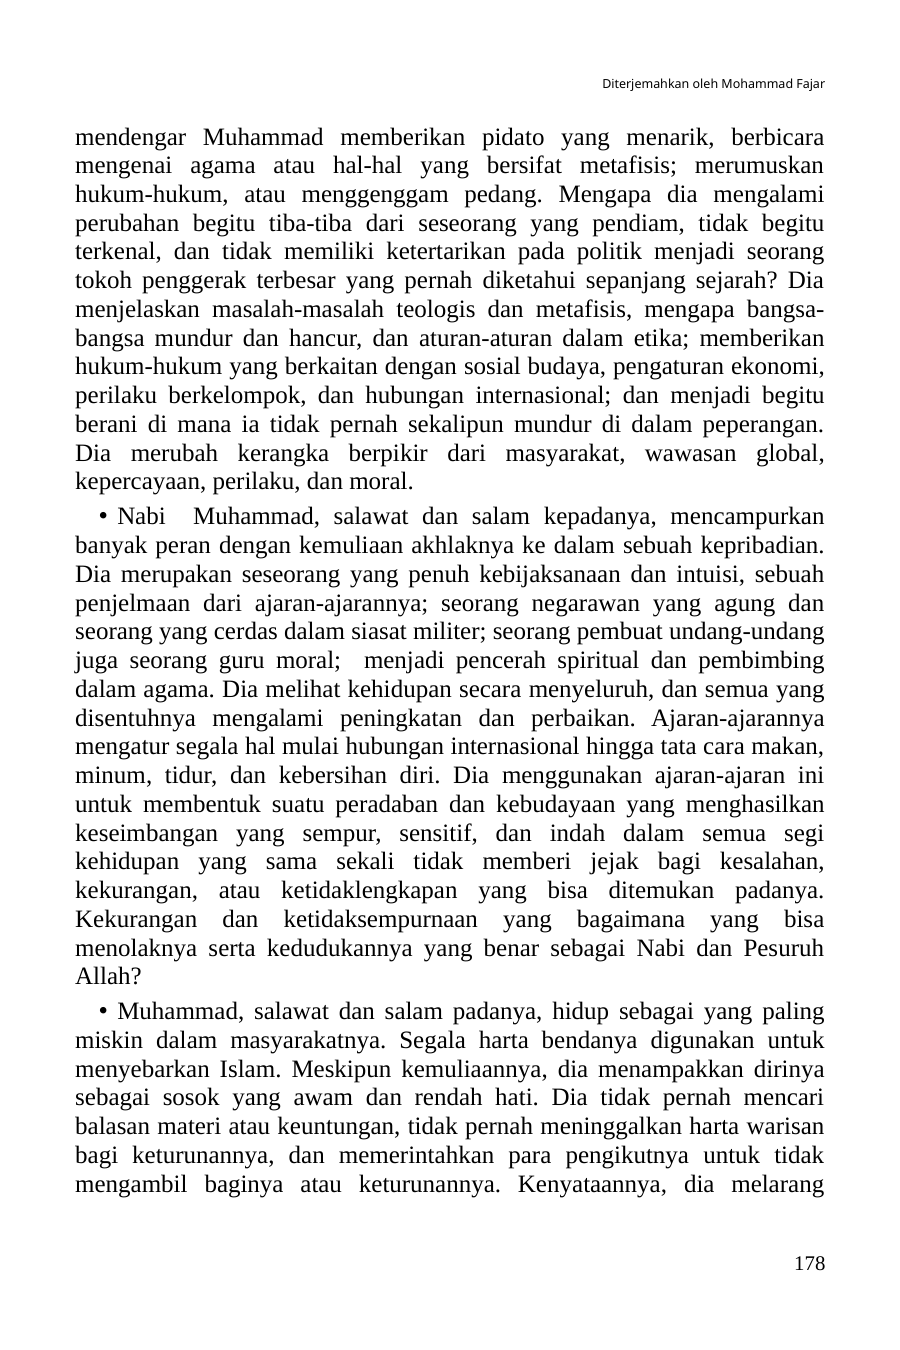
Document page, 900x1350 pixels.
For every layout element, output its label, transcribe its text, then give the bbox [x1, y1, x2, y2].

list mendengar Muhammad memberikan pidato yang menarik, berbicara mengenai agama atau hal-hal yang bersifat metafisis; merumuskan hukum-hukum, atau menggenggam pedang. Mengapa dia mengalami perubahan begitu tiba-tiba dari seseorang yang pendiam, tidak begitu terkenal, dan tidak memiliki ketertarikan pada politik menjadi seorang tokoh penggerak terbesar yang pernah diketahui sepanjang sejarah? Dia menjelaskan masalah-masalah teologis dan metafisis, mengapa bangsa-bangsa mundur dan hancur, dan aturan-aturan dalam etika; memberikan hukum-hukum yang berkaitan dengan sosial budaya, pengaturan ekonomi, perilaku berkelompok, dan hubungan internasional; dan menjadi begitu berani di mana ia tidak pernah sekalipun mundur di dalam peperangan. Dia merubah kerangka berpikir dari masyarakat, wawasan global, kepercayaan, perilaku, dan moral. [75, 122, 825, 495]
list Muhammad, salawat dan salam padanya, hidup sebagai yang paling miskin dalam masyarakatnya. Segala harta bendanya digunakan untuk menyebarkan Islam. Meskipun kemuliaannya, dia menampakkan dirinya sebagai sosok yang awam dan rendah hati. Dia tidak pernah mencari balasan materi atau keuntungan, tidak pernah meninggalkan harta warisan bagi keturunannya, dan memerintahkan para pengikutnya untuk tidak mengambil baginya atau keturunannya. Kenyataannya, dia melarang [75, 996, 825, 1197]
list Nabi Muhammad, salawat dan salam kepadanya, mencampurkan banyak peran dengan kemuliaan akhlaknya ke dalam sebuah kepribadian. Dia merupakan seseorang yang penuh kebijaksanaan dan intuisi, sebuah penjelmaan dari ajaran-ajarannya; seorang negarawan yang agung dan seorang yang cerdas dalam siasat militer; seorang pembuat undang-undang juga seorang guru moral; menjadi pencerah spiritual dan pembimbing dalam agama. Dia melihat kehidupan secara menyeluruh, dan semua yang disentuhnya mengalami peningkatan dan perbaikan. Ajaran-ajarannya mengatur segala hal mulai hubungan internasional hingga tata cara makan, minum, tidur, dan kebersihan diri. Dia menggunakan ajaran-ajaran ini untuk membentuk suatu peradaban dan kebudayaan yang menghasilkan keseimbangan yang sempur, sensitif, dan indah dalam semua segi kehidupan yang sama sekali tidak memberi jejak bagi kesalahan, kekurangan, atau ketidaklengkapan yang bisa ditemukan padanya. Kekurangan dan ketidaksempurnaan yang bagaimana yang bisa menolaknya serta kedudukannya yang benar sebagai Nabi dan Pesuruh Allah? [75, 501, 825, 990]
